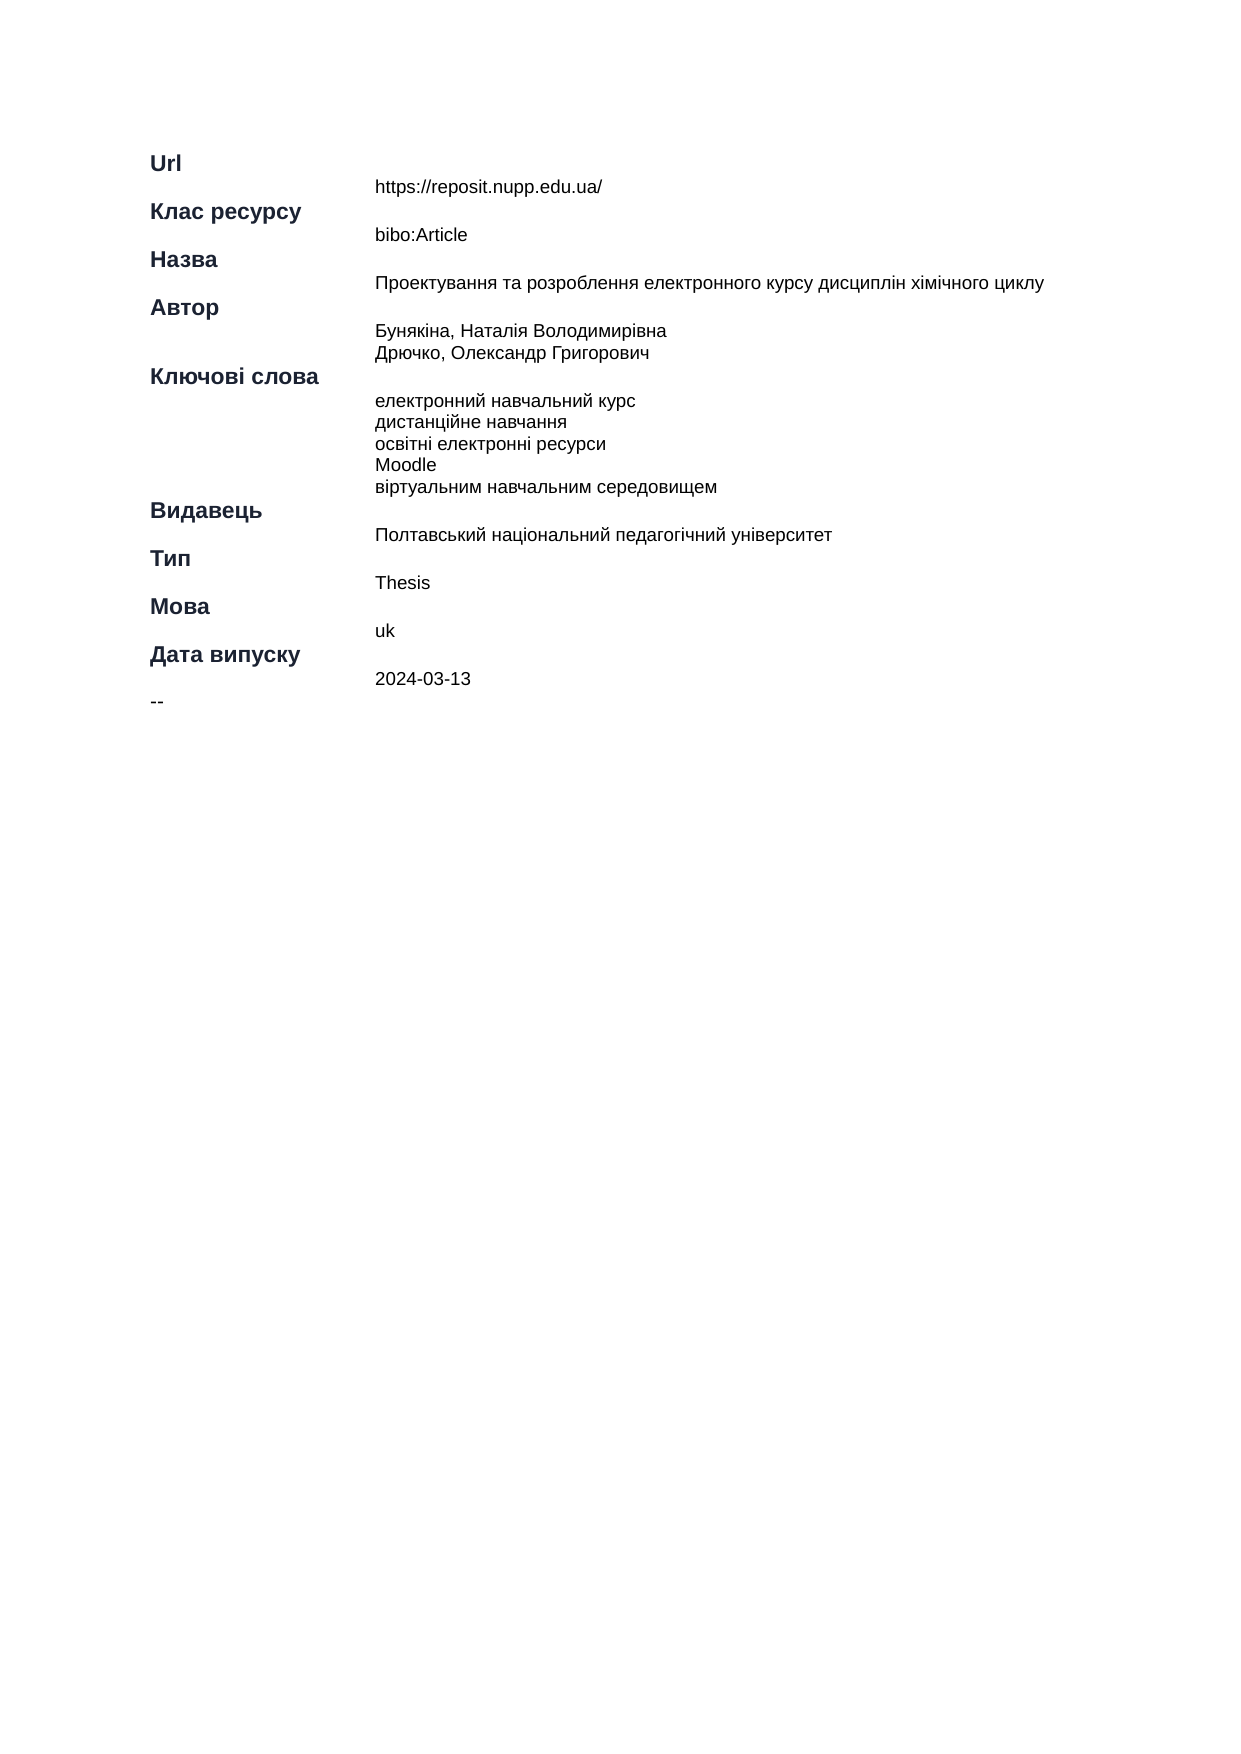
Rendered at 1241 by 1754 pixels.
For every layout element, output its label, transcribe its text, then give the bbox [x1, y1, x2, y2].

text -- [150, 689, 1090, 713]
text Url [150, 150, 1090, 176]
text Moodle [375, 454, 1090, 476]
text віртуальним навчальним середовищем [375, 476, 1090, 497]
text електронний навчальний курс [375, 389, 1090, 411]
text uk [375, 619, 1090, 641]
text Проектування та розроблення електронного курсу дисциплін хімічного циклу [375, 272, 1090, 294]
text освітні електронні ресурси [375, 433, 1090, 454]
text Дрючко, Олександр Григорович [375, 342, 1090, 363]
text Дата випуску [150, 641, 1090, 667]
text Видавець [150, 497, 1090, 524]
text Ключові слова [150, 363, 1090, 389]
text Бунякіна, Наталія Володимирівна [375, 320, 1090, 342]
text Thesis [375, 572, 1090, 593]
text Мова [150, 593, 1090, 619]
text Тип [150, 545, 1090, 572]
text дистанційне навчання [375, 411, 1090, 433]
text Назва [150, 246, 1090, 272]
text 2024-03-13 [375, 667, 1090, 689]
text bibo:Article [375, 224, 1090, 246]
text Автор [150, 294, 1090, 320]
text Полтавський національний педагогічний університет [375, 524, 1090, 545]
text Клас ресурсу [150, 198, 1090, 224]
text https://reposit.nupp.edu.ua/ [375, 176, 1090, 198]
